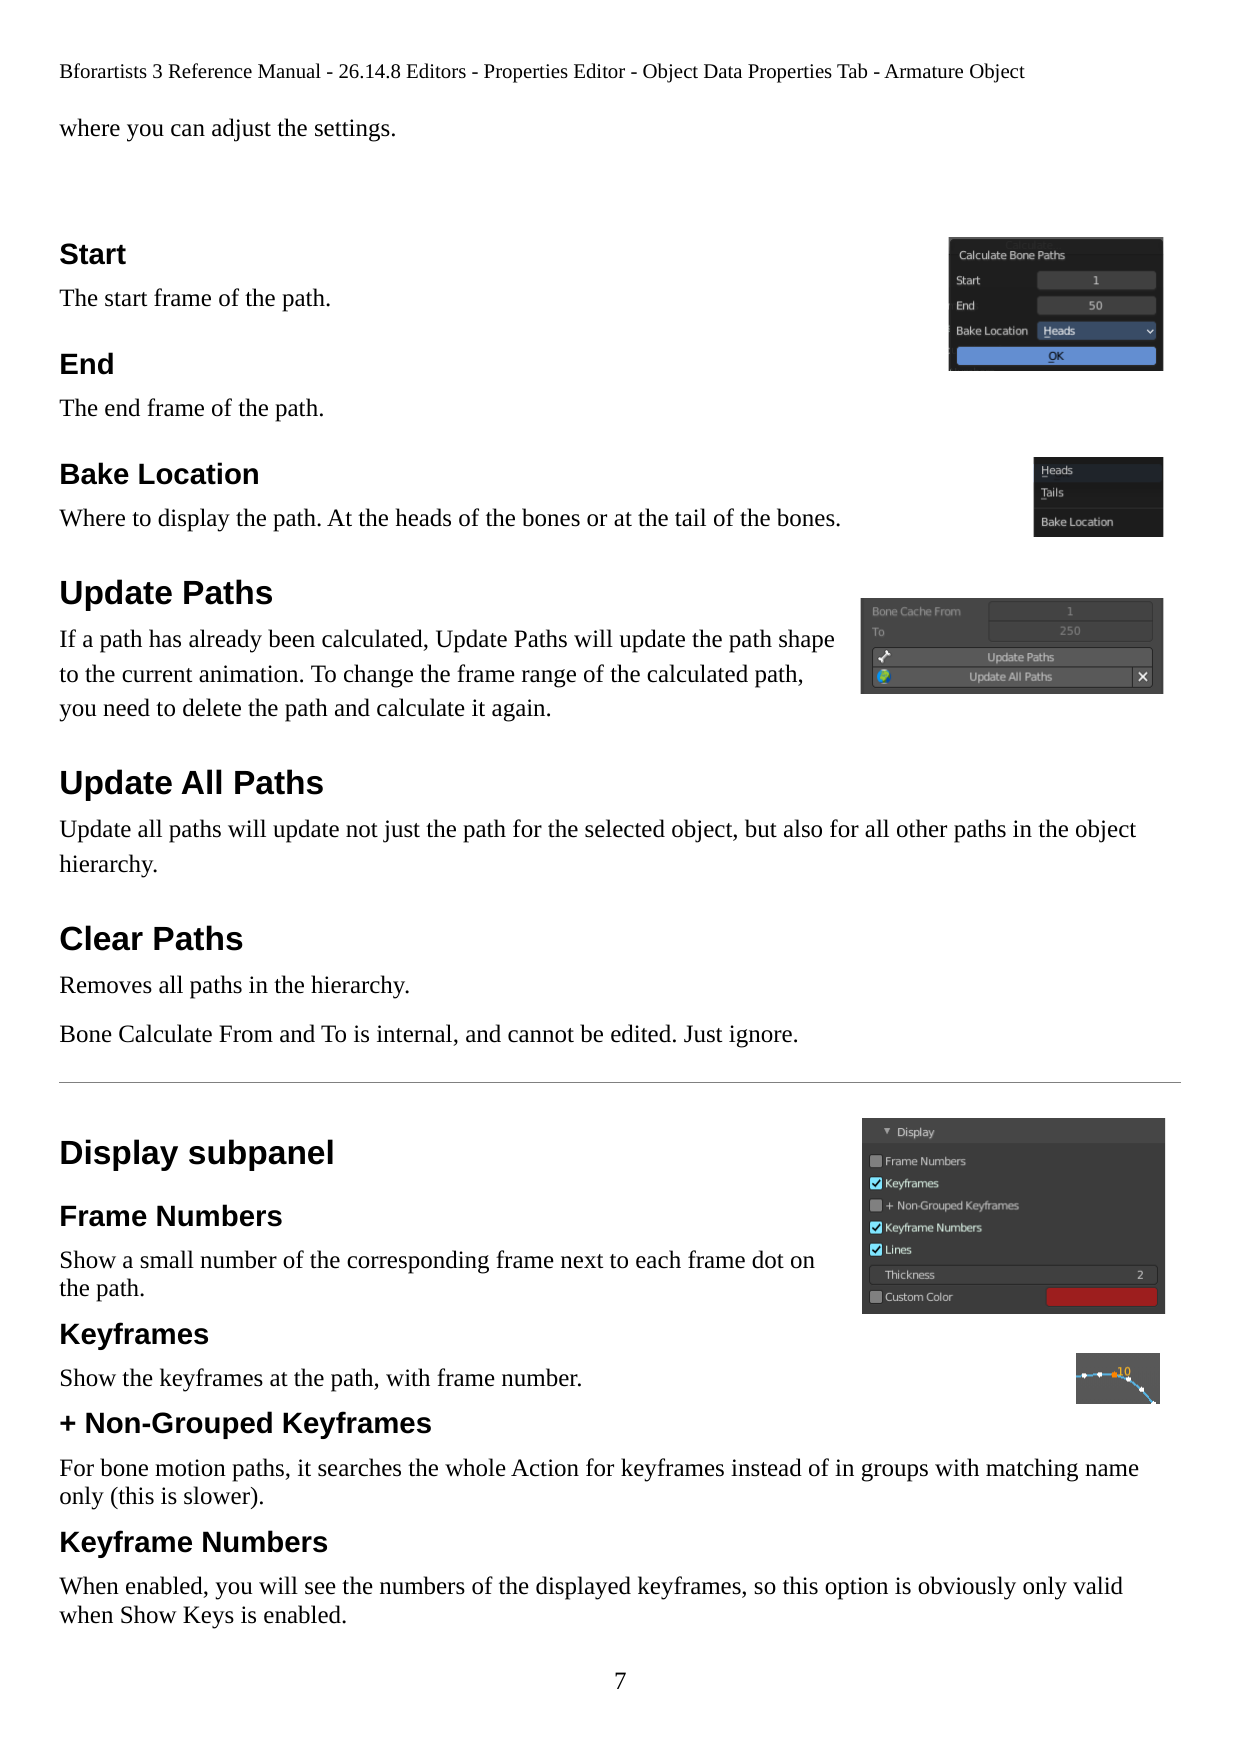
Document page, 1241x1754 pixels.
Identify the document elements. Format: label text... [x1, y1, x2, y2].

subtitle Keyframes [59, 1317, 1181, 1351]
text Removes all paths in the hierarchy. [59, 970, 1181, 998]
subtitle [1164, 457, 1181, 491]
text Bone Calculate From and To is internal, and cannot be edited. Just ignore. [59, 1019, 1181, 1047]
picture [948, 237, 1164, 371]
subtitle Bake Location [59, 457, 1033, 491]
subtitle [1166, 1198, 1181, 1232]
text where you can adjust the settings. [59, 113, 1181, 141]
picture [1076, 1353, 1160, 1404]
subtitle Frame Numbers [59, 1198, 862, 1232]
subtitle + Non-Grouped Keyframes [59, 1406, 1181, 1440]
text Update all paths will update not just the path for the selected object, but also for all other paths in the object hierarchy. [59, 814, 1181, 877]
text If a path has already been calculated, Update Paths will update the path shape to the current animation. To change the frame range of the calculated path, you need to delete the path and calculate it again. [59, 624, 1181, 722]
text Where to display the path. At the heads of the bones or at the tail of the bones. [59, 503, 1033, 532]
subtitle Update All Paths [59, 763, 1181, 802]
text When enabled, you will see the numbers of the displayed keyframes, so this option is obviously only valid when Show Keys is enabled. [59, 1571, 1181, 1628]
subtitle [1164, 237, 1181, 271]
subtitle [1166, 1133, 1181, 1171]
text Show a small number of the corresponding frame next to each frame dot on the path. [59, 1245, 862, 1302]
subtitle Update Paths [59, 573, 1181, 612]
text Show the keyframes at the path, with frame number. [59, 1363, 1076, 1392]
text The end frame of the path. [59, 393, 1181, 422]
subtitle Keyframe Numbers [59, 1525, 1181, 1558]
picture [1033, 457, 1164, 537]
picture [862, 1118, 1166, 1314]
subtitle Start [59, 237, 948, 271]
subtitle Clear Paths [59, 918, 1181, 957]
picture [860, 598, 1164, 694]
text The start frame of the path. [59, 283, 948, 312]
text For bone motion paths, it searches the whole Action for keyframes instead of in groups with matching name only (this is slower). [59, 1453, 1181, 1510]
subtitle End [59, 347, 1181, 381]
subtitle Display subpanel [59, 1133, 862, 1171]
